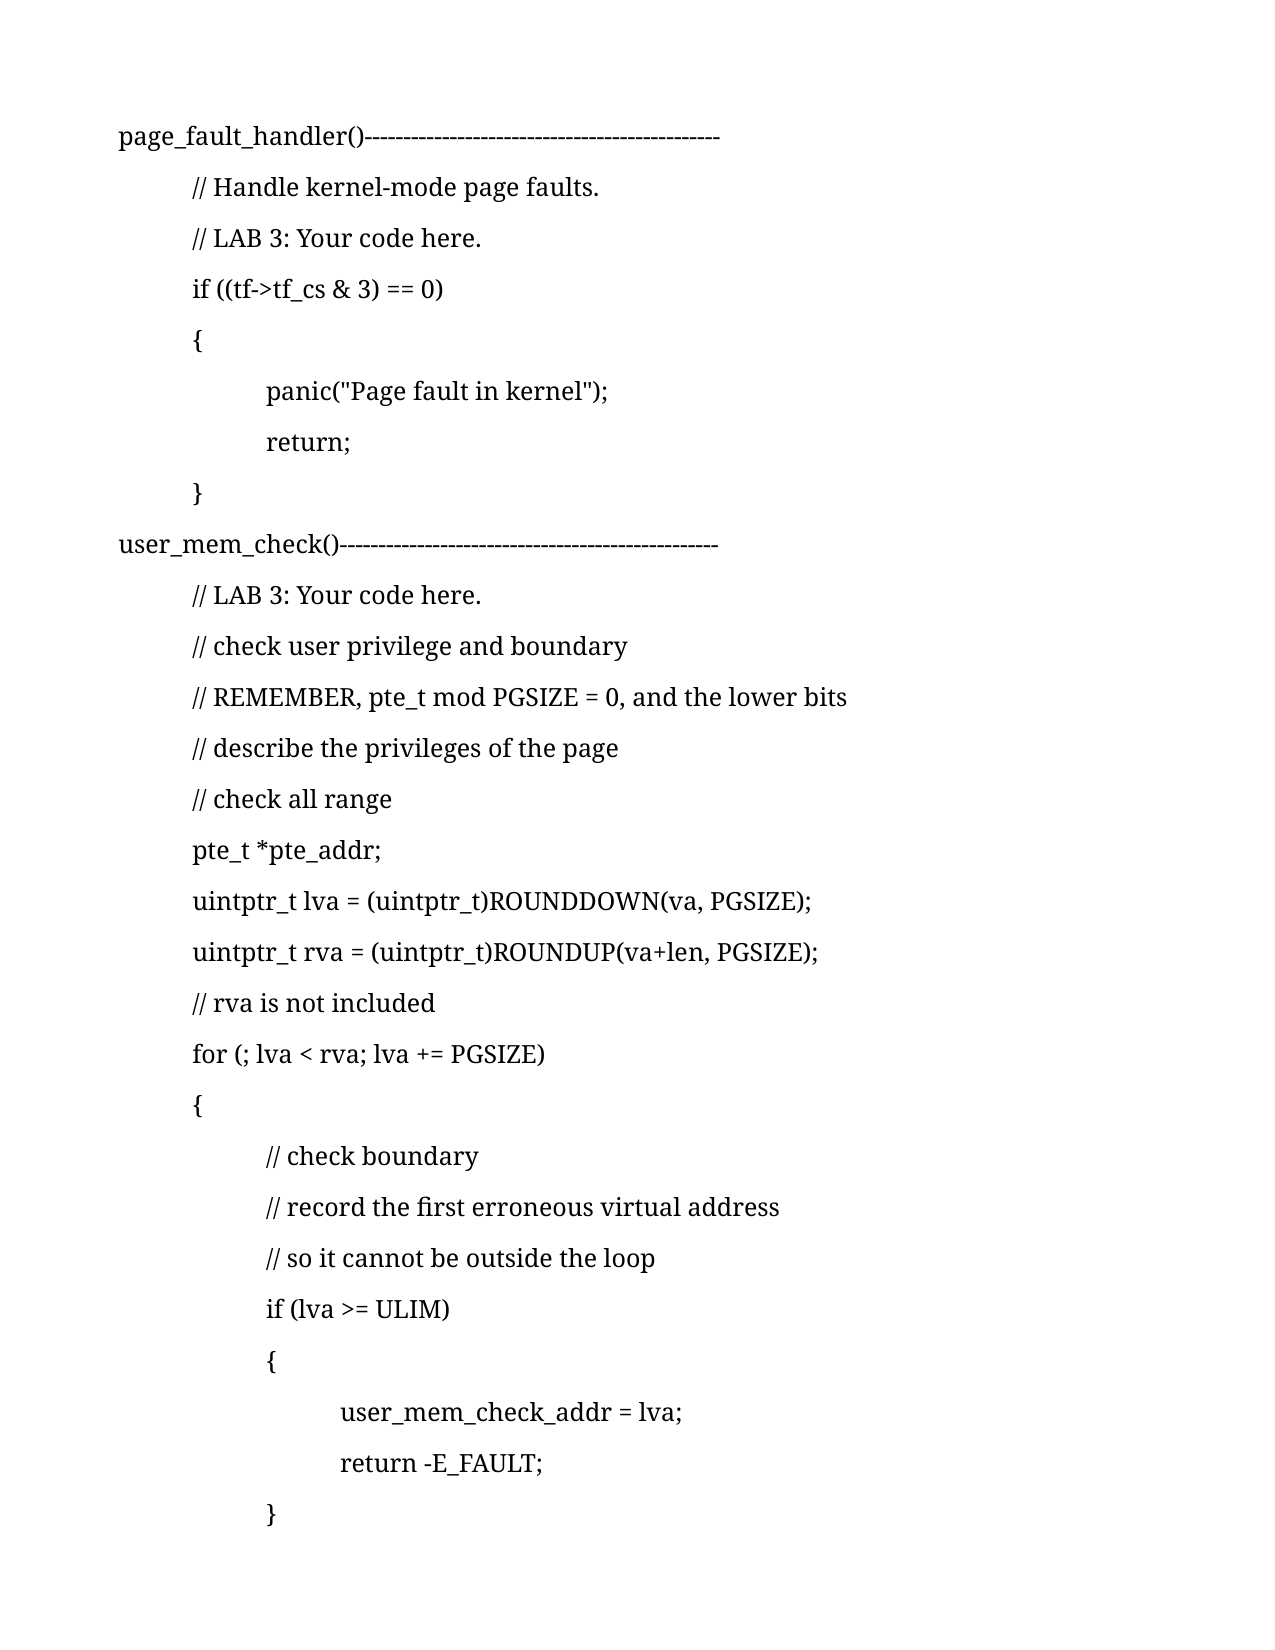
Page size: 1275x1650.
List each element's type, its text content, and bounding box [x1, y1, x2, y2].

text return -E_FAULT; [118, 1445, 1157, 1479]
text user_mem_check_addr = lva; [118, 1394, 1157, 1428]
text uintptr_t lva = (uintptr_t)ROUNDDOWN(va, PGSIZE); [118, 884, 1157, 918]
text // LAB 3: Your code here. [118, 220, 1157, 254]
text // so it cannot be outside the loop [118, 1241, 1157, 1275]
text for (; lva < rva; lva += PGSIZE) [118, 1037, 1157, 1071]
text if ((tf->tf_cs & 3) == 0) [118, 271, 1157, 305]
text { [118, 1088, 1157, 1122]
text } [118, 1496, 1157, 1530]
text // check boundary [118, 1139, 1157, 1173]
text { [118, 322, 1157, 356]
text return; [118, 424, 1157, 458]
text // check user privilege and boundary [118, 628, 1157, 663]
text // record the first erroneous virtual address [118, 1190, 1157, 1224]
text uintptr_t rva = (uintptr_t)ROUNDUP(va+len, PGSIZE); [118, 935, 1157, 969]
text panic("Page fault in kernel"); [118, 373, 1157, 407]
text if (lva >= ULIM) [118, 1292, 1157, 1326]
text pte_t *pte_addr; [118, 833, 1157, 867]
text { [118, 1343, 1157, 1377]
text } user_mem_check()------------------------------------------------- // LAB 3: Your code here. [118, 475, 1157, 612]
text page_fault_handler()---------------------------------------------- // Handle kernel-mode page faults. [118, 118, 1157, 203]
text // rva is not included [118, 986, 1157, 1020]
text // describe the privileges of the page [118, 731, 1157, 765]
text // REMEMBER, pte_t mod PGSIZE = 0, and the lower bits [118, 679, 1157, 714]
text // check all range [118, 782, 1157, 816]
